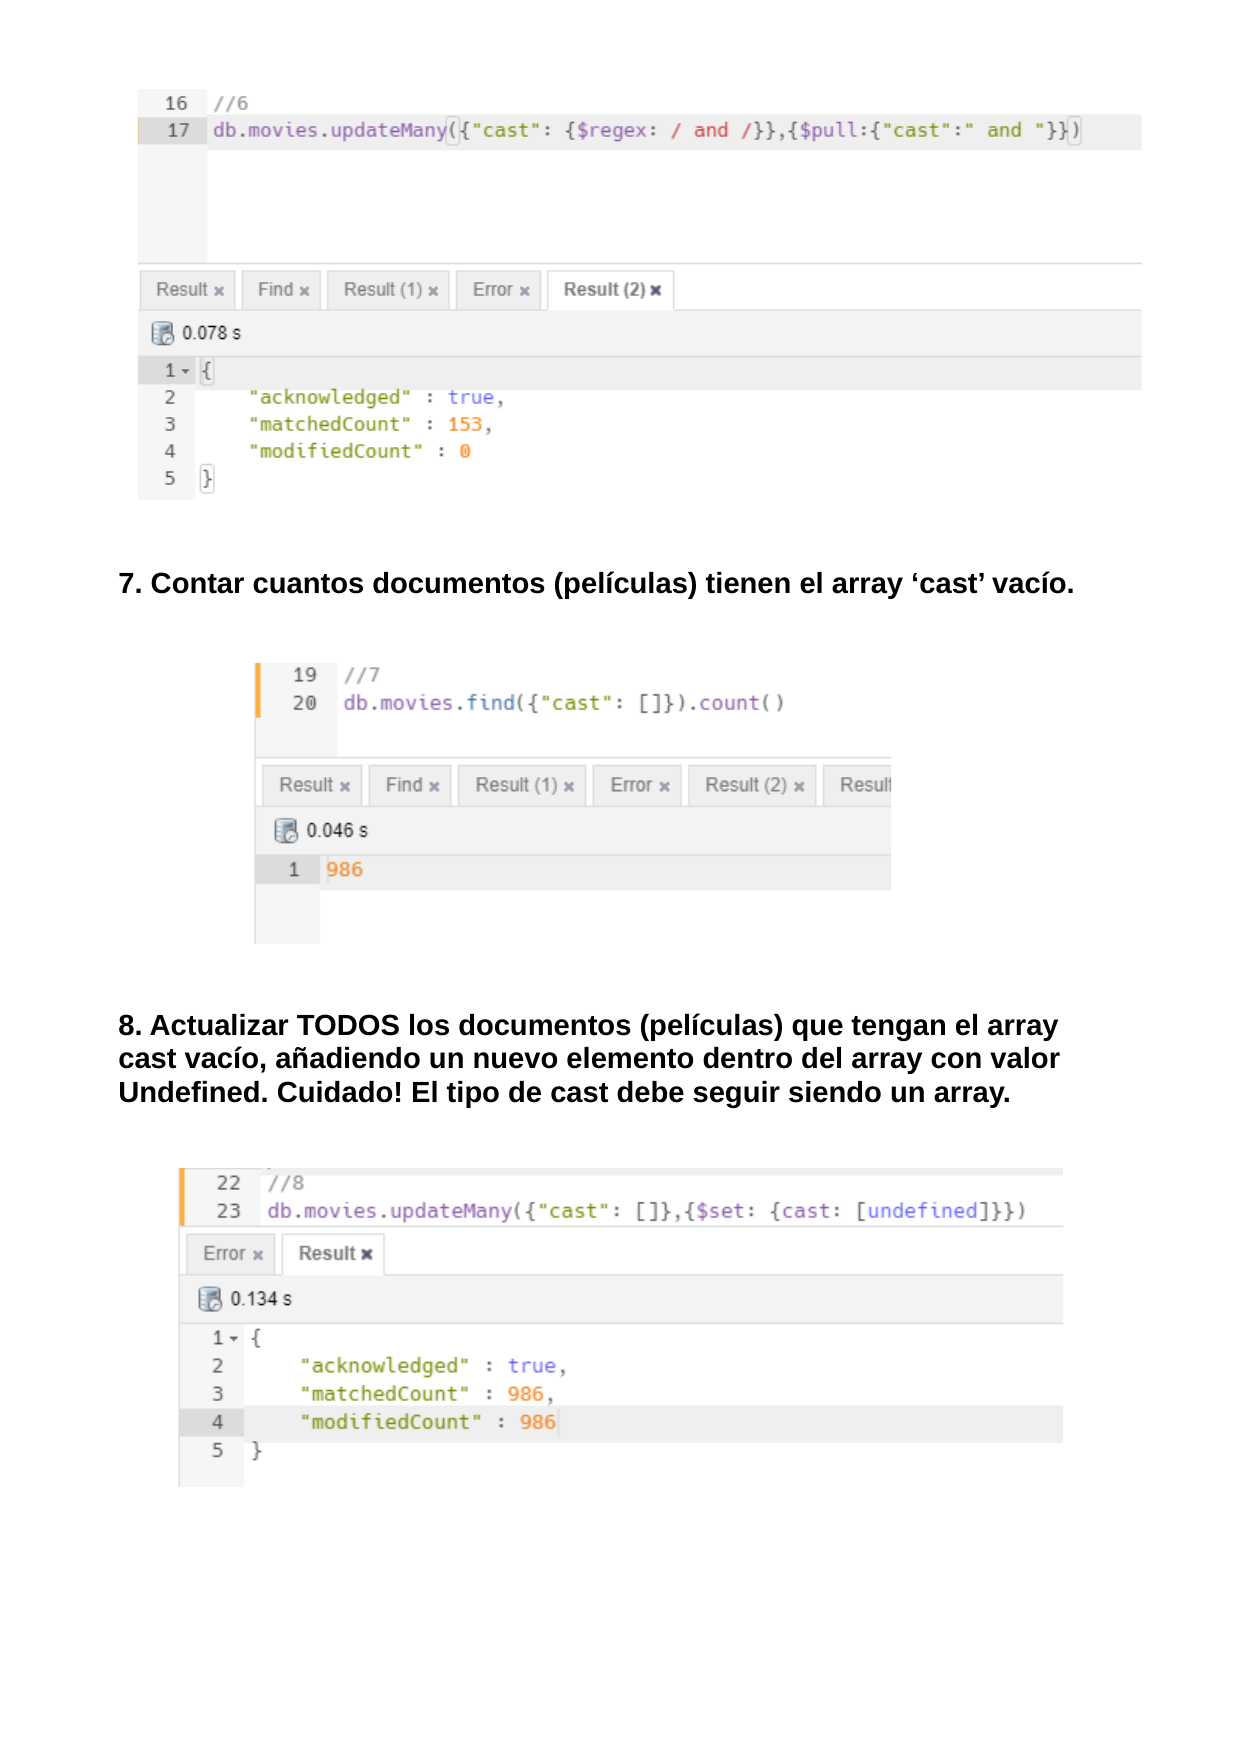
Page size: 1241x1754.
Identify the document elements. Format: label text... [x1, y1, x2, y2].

subtitle 7. Contar cuantos documentos (películas) tienen el array ‘cast’ vacío. [118, 566, 1122, 599]
picture [177, 1168, 1064, 1487]
picture [242, 663, 892, 944]
picture [137, 89, 1142, 500]
subtitle 8. Actualizar TODOS los documentos (películas) que tengan el array cast vacío, añadiendo un nuevo elemento dentro del array con valor Undefined. Cuidado! El tipo de cast debe seguir siendo un array. [118, 1007, 1122, 1108]
